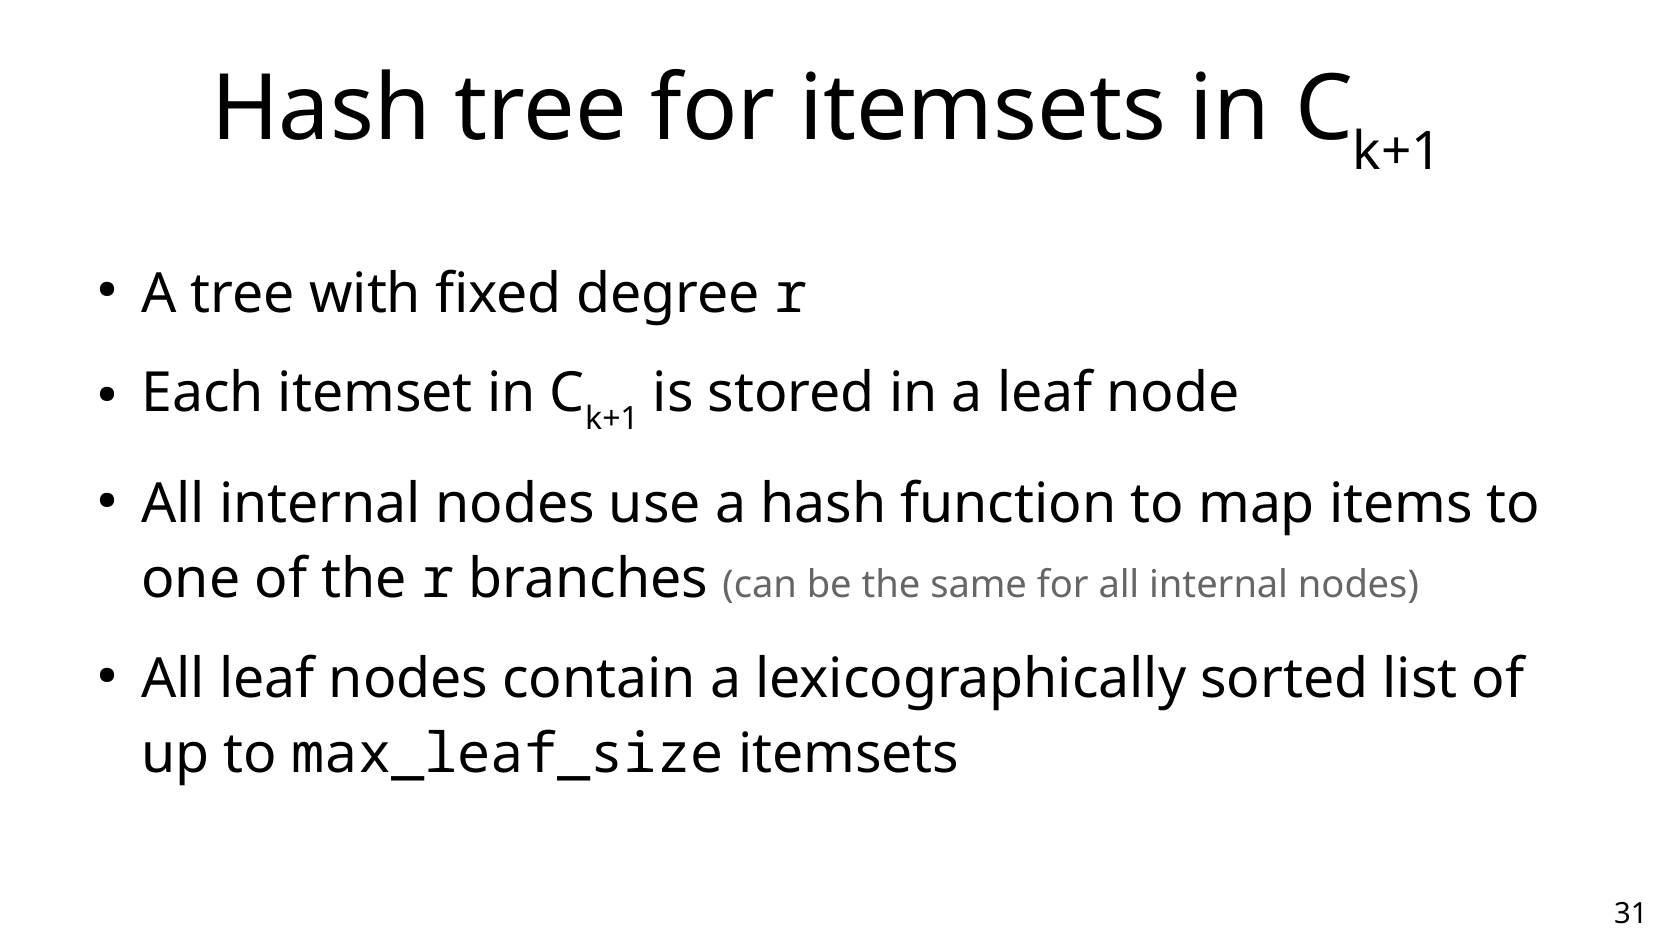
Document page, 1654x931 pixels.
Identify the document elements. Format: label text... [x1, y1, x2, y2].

list A tree with fixed degree r Each itemset in Ck+1 is stored in a leaf node All internal nodes use a hash function to map items to one of the r branches (can be the same for all internal nodes) All leaf nodes contain a lexicographically sorted list of up to max_leaf_size itemsets [82, 253, 1571, 793]
title Hash tree for itemsets in Ck+1 [82, 1, 1571, 226]
